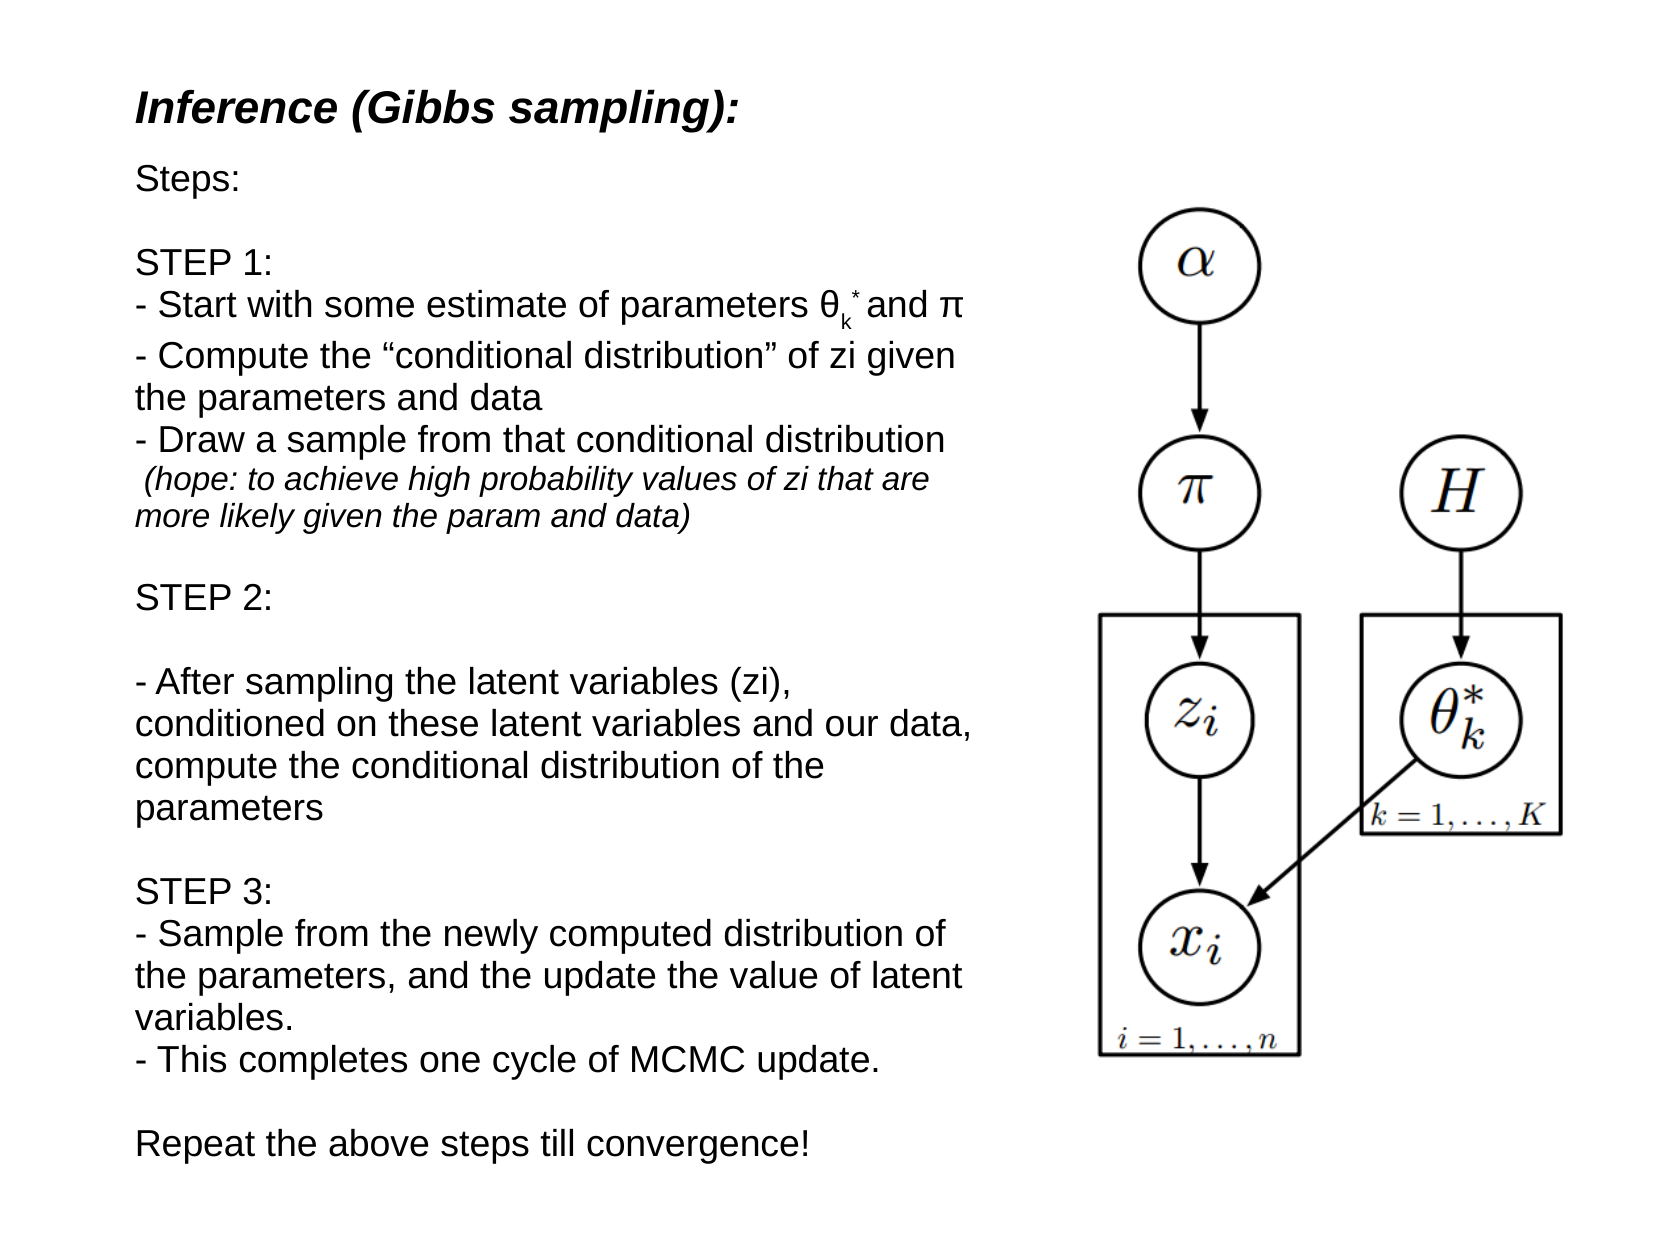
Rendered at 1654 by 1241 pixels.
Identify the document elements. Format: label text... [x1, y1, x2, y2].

picture [1062, 194, 1576, 1081]
text_box Steps: STEP 1: - Start with some estimate of parameters θk* and π - Compute the “conditional distribution” of zi given the parameters and data - Draw a sample from that conditional distribution (hope: to achieve high probability values of zi that are more likely given the param and data) STEP 2: - After sampling the latent variables (zi), conditioned on these latent variables and our data, compute the conditional distribution of the parameters STEP 3: - Sample from the newly computed distribution of the parameters, and the update the value of latent variables. - This completes one cycle of MCMC update. Repeat the above steps till convergence! [120, 150, 1006, 1241]
text_box Inference (Gibbs sampling): [120, 75, 1441, 142]
